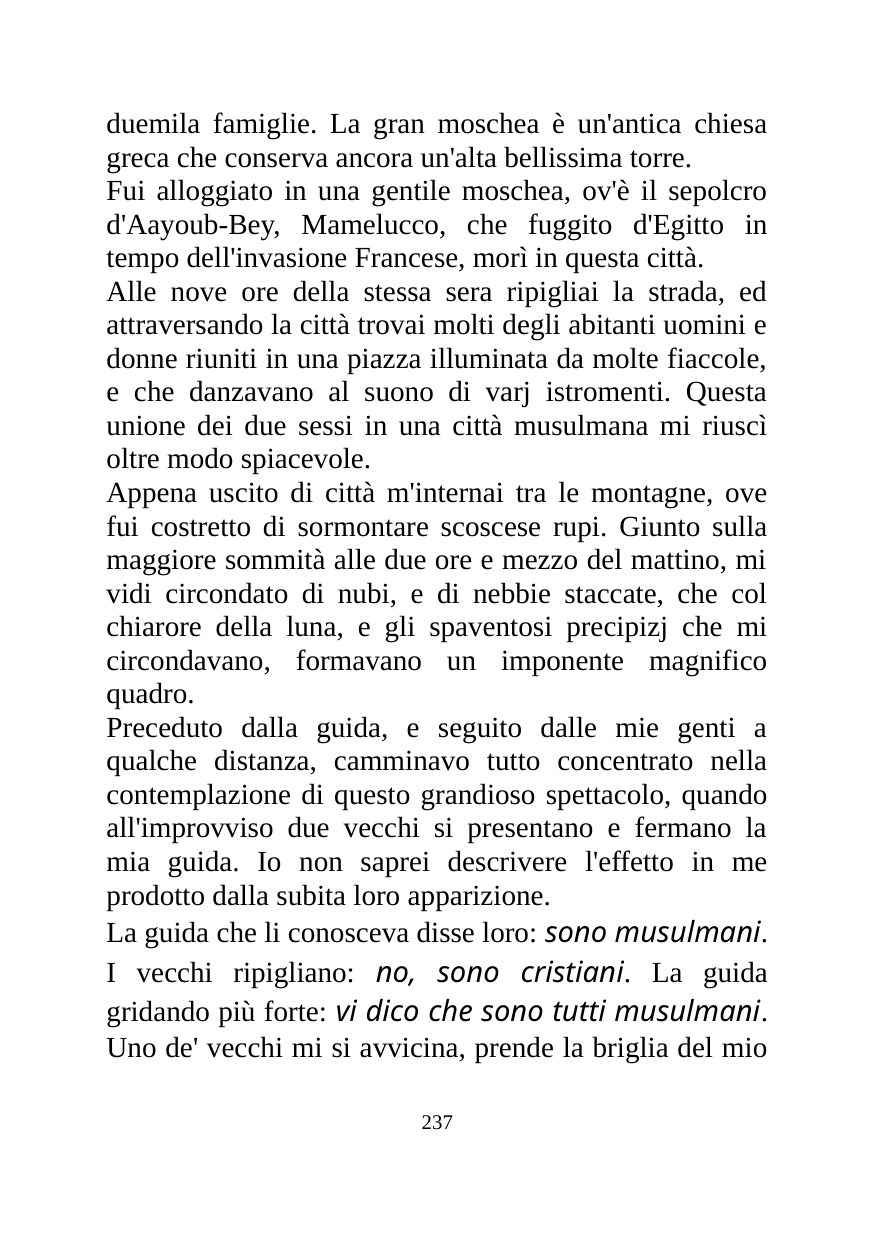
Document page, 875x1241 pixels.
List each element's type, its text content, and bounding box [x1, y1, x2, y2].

text La guida che li conosceva disse loro: sono musulmani. I vecchi ripigliano: no, sono cristiani. La guida gridando più forte: vi dico che sono tutti musulmani. Uno de' vecchi mi si avvicina, prende la briglia del mio [106, 911, 768, 1064]
text duemila famiglie. La gran moschea è un'antica chiesa greca che conserva ancora un'alta bellissima torre. [106, 106, 768, 173]
text Preceduto dalla guida, e seguito dalle mie genti a qualche distanza, camminavo tutto concentrato nella contemplazione di questo grandioso spettacolo, quando all'improvviso due vecchi si presentano e fermano la mia guida. Io non saprei descrivere l'effetto in me prodotto dalla subita loro apparizione. [106, 710, 768, 911]
text Alle nove ore della stessa sera ripigliai la strada, ed attraversando la città trovai molti degli abitanti uomini e donne riuniti in una piazza illuminata da molte fiaccole, e che danzavano al suono di varj istromenti. Questa unione dei due sessi in una città musulmana mi riuscì oltre modo spiacevole. [106, 274, 768, 475]
text Appena uscito di città m'internai tra le montagne, ove fui costretto di sormontare scoscese rupi. Giunto sulla maggiore sommità alle due ore e mezzo del mattino, mi vidi circondato di nubi, e di nebbie staccate, che col chiarore della luna, e gli spaventosi precipizj che mi circondavano, formavano un imponente magnifico quadro. [106, 475, 768, 710]
text Fui alloggiato in una gentile moschea, ov'è il sepolcro d'Aayoub-Bey, Mamelucco, che fuggito d'Egitto in tempo dell'invasione Francese, morì in questa città. [106, 173, 768, 274]
